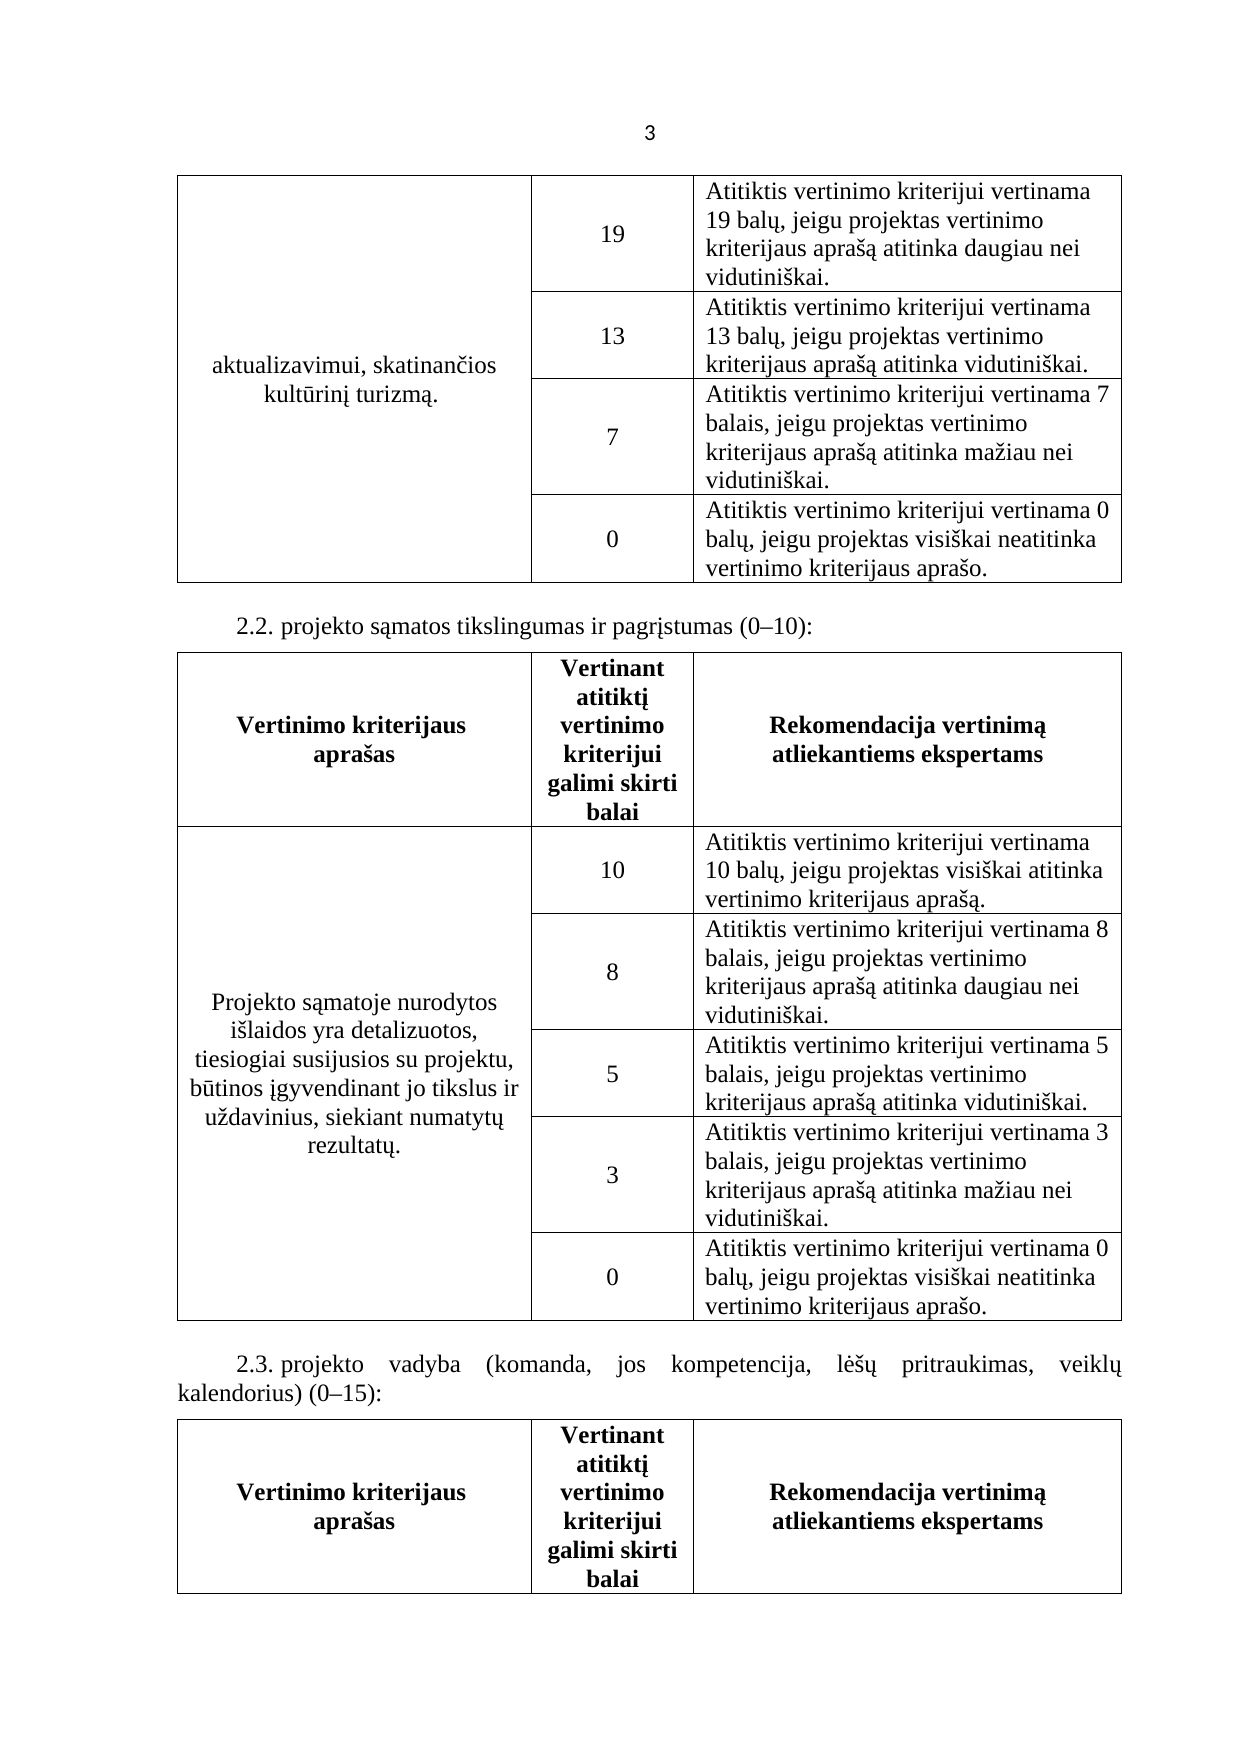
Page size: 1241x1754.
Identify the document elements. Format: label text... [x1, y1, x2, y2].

table_cell Atitiktis vertinimo kriterijui vertinama 19 balų, jeigu projektas vertinimo kriterijaus aprašą atitinka daugiau nei vidutiniškai. [694, 176, 1121, 291]
table_cell Atitiktis vertinimo kriterijui vertinama 10 balų, jeigu projektas visiškai atitinka vertinimo kriterijaus aprašą. [694, 827, 1121, 913]
text 2.3. projekto vadyba (komanda, jos kompetencija, lėšų pritraukimas, veiklų kalendorius) (0–15): [177, 1349, 1122, 1407]
table_header Vertinant atitiktį vertinimo kriterijui galimi skirti balai [532, 653, 693, 826]
table_cell 0 [532, 495, 693, 582]
table_cell 19 [532, 176, 693, 291]
table_cell Atitiktis vertinimo kriterijui vertinama 0 balų, jeigu projektas visiškai neatitinka vertinimo kriterijaus aprašo. [694, 1233, 1121, 1319]
table_cell 7 [532, 379, 693, 494]
table_header Vertinimo kriterijaus aprašas [178, 653, 531, 826]
table_cell Atitiktis vertinimo kriterijui vertinama 13 balų, jeigu projektas vertinimo kriterijaus aprašą atitinka vidutiniškai. [694, 292, 1121, 378]
table_cell 3 [532, 1117, 693, 1232]
table_cell Atitiktis vertinimo kriterijui vertinama 8 balais, jeigu projektas vertinimo kriterijaus aprašą atitinka daugiau nei vidutiniškai. [694, 914, 1121, 1029]
table_cell 13 [532, 292, 693, 378]
table_cell Projekto sąmatoje nurodytos išlaidos yra detalizuotos, tiesiogiai susijusios su projektu, būtinos įgyvendinant jo tikslus ir uždavinius, siekiant numatytų rezultatų. [178, 827, 531, 1319]
table_cell Atitiktis vertinimo kriterijui vertinama 0 balų, jeigu projektas visiškai neatitinka vertinimo kriterijaus aprašo. [694, 495, 1121, 582]
table_cell 5 [532, 1030, 693, 1116]
text 2.2. projekto sąmatos tikslingumas ir pagrįstumas (0–10): [177, 611, 1122, 640]
table_header Rekomendacija vertinimą atliekantiems ekspertams [694, 653, 1121, 826]
table_cell 0 [532, 1233, 693, 1319]
table_cell Atitiktis vertinimo kriterijui vertinama 7 balais, jeigu projektas vertinimo kriterijaus aprašą atitinka mažiau nei vidutiniškai. [694, 379, 1121, 494]
table_cell 8 [532, 914, 693, 1029]
table_header Vertinant atitiktį vertinimo kriterijui galimi skirti balai [532, 1420, 693, 1592]
table_header Vertinimo kriterijaus aprašas [178, 1420, 531, 1592]
table_cell Atitiktis vertinimo kriterijui vertinama 5 balais, jeigu projektas vertinimo kriterijaus aprašą atitinka vidutiniškai. [694, 1030, 1121, 1116]
table_cell Atitiktis vertinimo kriterijui vertinama 3 balais, jeigu projektas vertinimo kriterijaus aprašą atitinka mažiau nei vidutiniškai. [694, 1117, 1121, 1232]
table_cell aktualizavimui, skatinančios kultūrinį turizmą. [178, 176, 531, 582]
table_header Rekomendacija vertinimą atliekantiems ekspertams [694, 1420, 1121, 1592]
table_cell 10 [532, 827, 693, 913]
